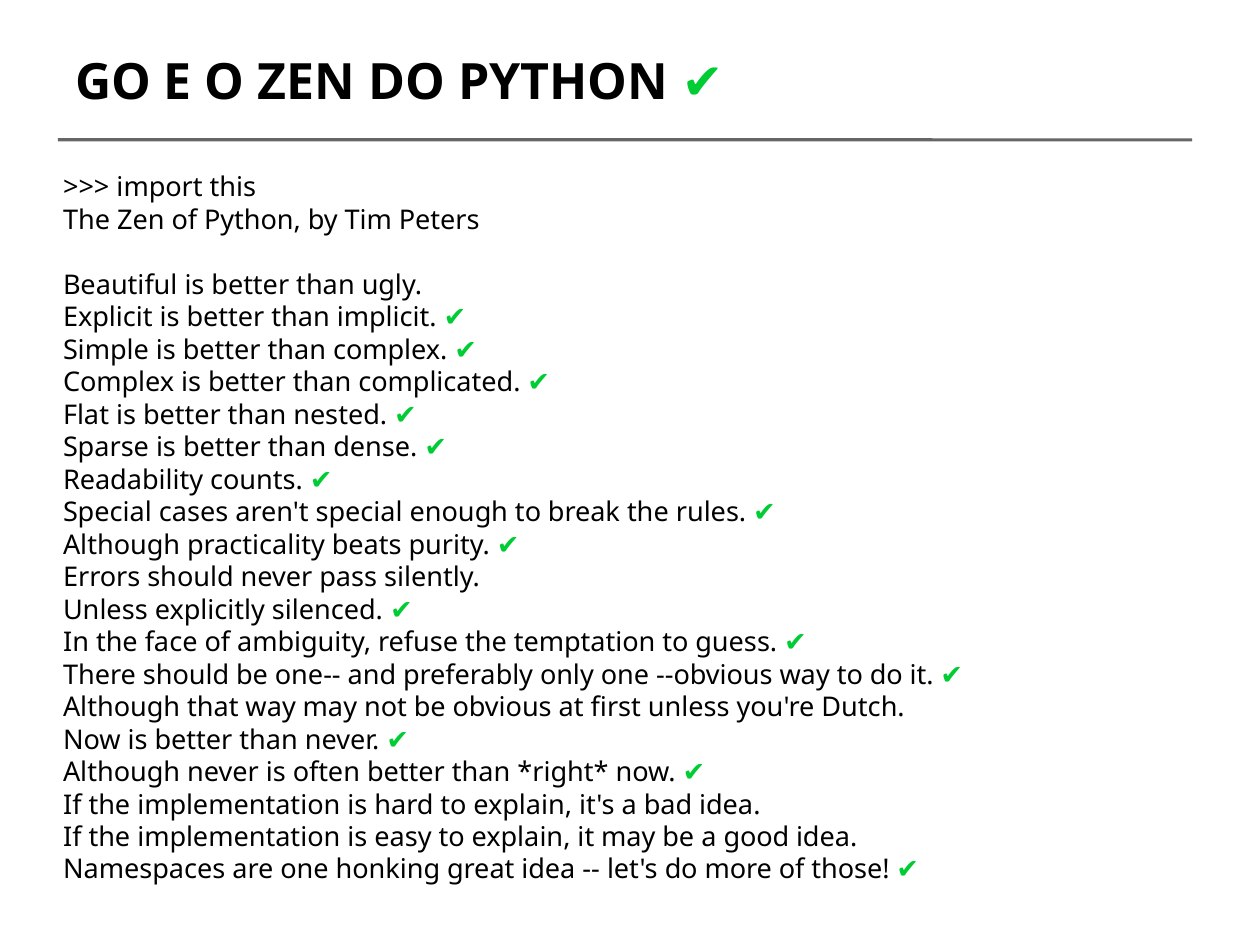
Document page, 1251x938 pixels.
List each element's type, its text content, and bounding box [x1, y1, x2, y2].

title GO E O ZEN DO PYTHON ✔ [62, 37, 1188, 122]
list >>> import this The Zen of Python, by Tim Peters Beautiful is better than ugly. Explicit is better than implicit. ✔ Simple is better than complex. ✔ Complex is better than complicated. ✔ Flat is better than nested. ✔ Sparse is better than dense. ✔ Readability counts. ✔ Special cases aren't special enough to break the rules. ✔ Although practicality beats purity. ✔ Errors should never pass silently. Unless explicitly silenced. ✔ In the face of ambiguity, refuse the temptation to guess. ✔ There should be one-- and preferably only one --obvious way to do it. ✔ Although that way may not be obvious at first unless you're Dutch. Now is better than never. ✔ Although never is often better than *right* now. ✔ If the implementation is hard to explain, it's a bad idea. If the implementation is easy to explain, it may be a good idea. Namespaces are one honking great idea -- let's do more of those! ✔ [50, 157, 1250, 837]
